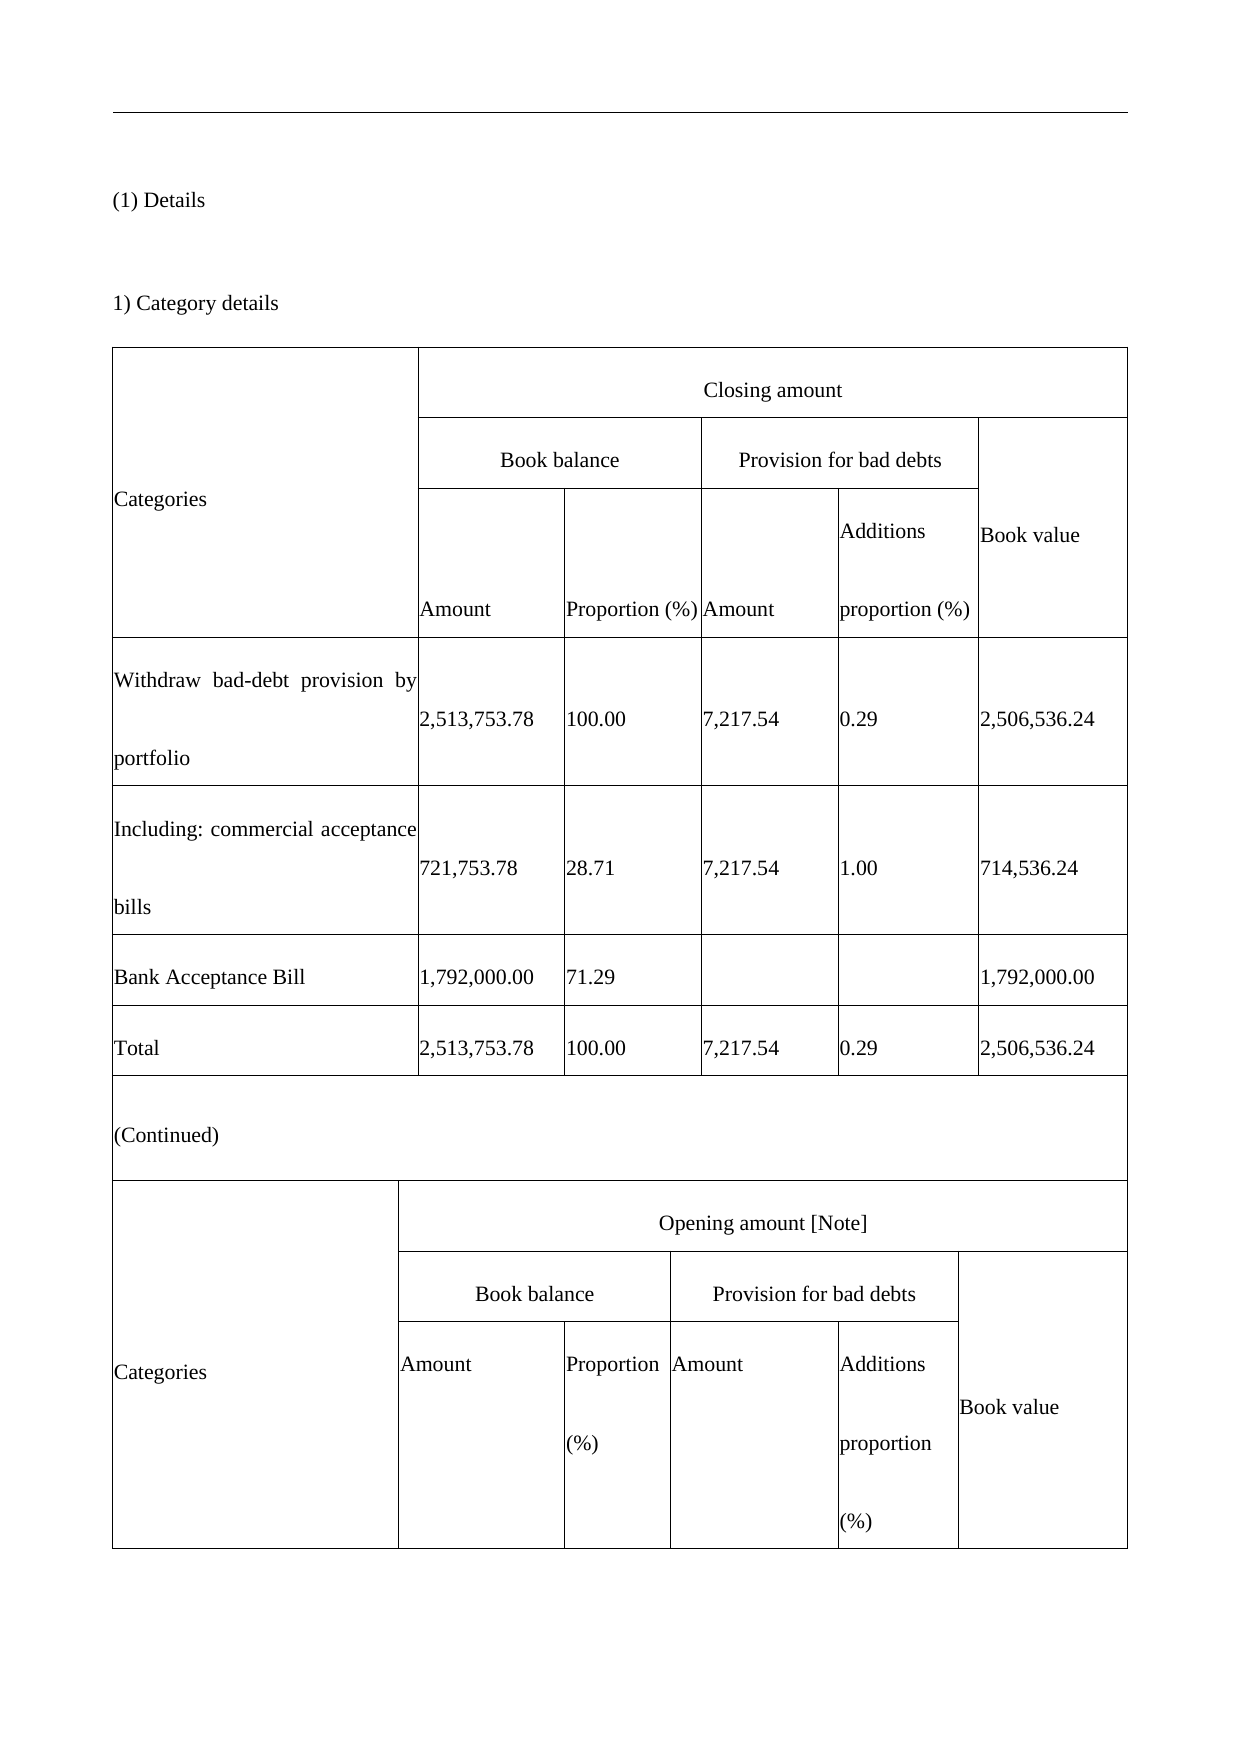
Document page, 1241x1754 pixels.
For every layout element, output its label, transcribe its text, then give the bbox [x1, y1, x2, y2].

table_cell Amount [671, 1322, 838, 1548]
table_cell Proportion (%) [565, 1322, 670, 1548]
table_cell Opening amount [Note] [399, 1181, 1127, 1251]
text 1) Category details [112, 261, 1128, 323]
table_cell 2,513,753.78 [419, 638, 564, 785]
table_header Categories [113, 348, 418, 637]
table_cell Book balance [419, 418, 701, 488]
table_cell Total [113, 1006, 418, 1075]
table_cell 100.00 [565, 638, 701, 785]
table_cell 7,217.54 [702, 786, 838, 934]
table_cell Book value [959, 1252, 1127, 1548]
table_cell 2,513,753.78 [419, 1006, 564, 1075]
table_header Closing amount [419, 348, 1127, 417]
table_cell 1.00 [839, 786, 978, 934]
table_cell 7,217.54 [702, 638, 838, 785]
table_cell Withdraw bad-debt provision by portfolio [113, 638, 418, 785]
table_cell Provision for bad debts [702, 418, 978, 488]
text (1) Details [112, 158, 1128, 221]
table_cell Book value [979, 418, 1127, 637]
table_cell 71.29 [565, 935, 701, 1005]
table_cell 1,792,000.00 [419, 935, 564, 1005]
table_cell Amount [419, 489, 564, 637]
table_cell 7,217.54 [702, 1006, 838, 1075]
table_cell Provision for bad debts [671, 1252, 958, 1321]
table_cell Book balance [399, 1252, 670, 1321]
table_cell Categories [113, 1181, 398, 1548]
table_cell Including: commercial acceptance bills [113, 786, 418, 934]
table_cell Bank Acceptance Bill [113, 935, 418, 1005]
table_cell (Continued) [113, 1076, 1127, 1180]
table_cell 1,792,000.00 [979, 935, 1127, 1005]
table_cell 100.00 [565, 1006, 701, 1075]
table_cell 721,753.78 [419, 786, 564, 934]
table_cell Additions proportion (%) [839, 489, 978, 637]
table_cell Amount [399, 1322, 564, 1548]
table_cell 714,536.24 [979, 786, 1127, 934]
table_cell 0.29 [839, 638, 978, 785]
table_cell 28.71 [565, 786, 701, 934]
table_cell [702, 935, 838, 1005]
table_cell 0.29 [839, 1006, 978, 1075]
table_cell Additions proportion (%) [839, 1322, 958, 1548]
table_cell 2,506,536.24 [979, 1006, 1127, 1075]
table_cell [839, 935, 978, 1005]
table_cell 2,506,536.24 [979, 638, 1127, 785]
table_cell Proportion (%) [565, 489, 701, 637]
table_cell Amount [702, 489, 838, 637]
